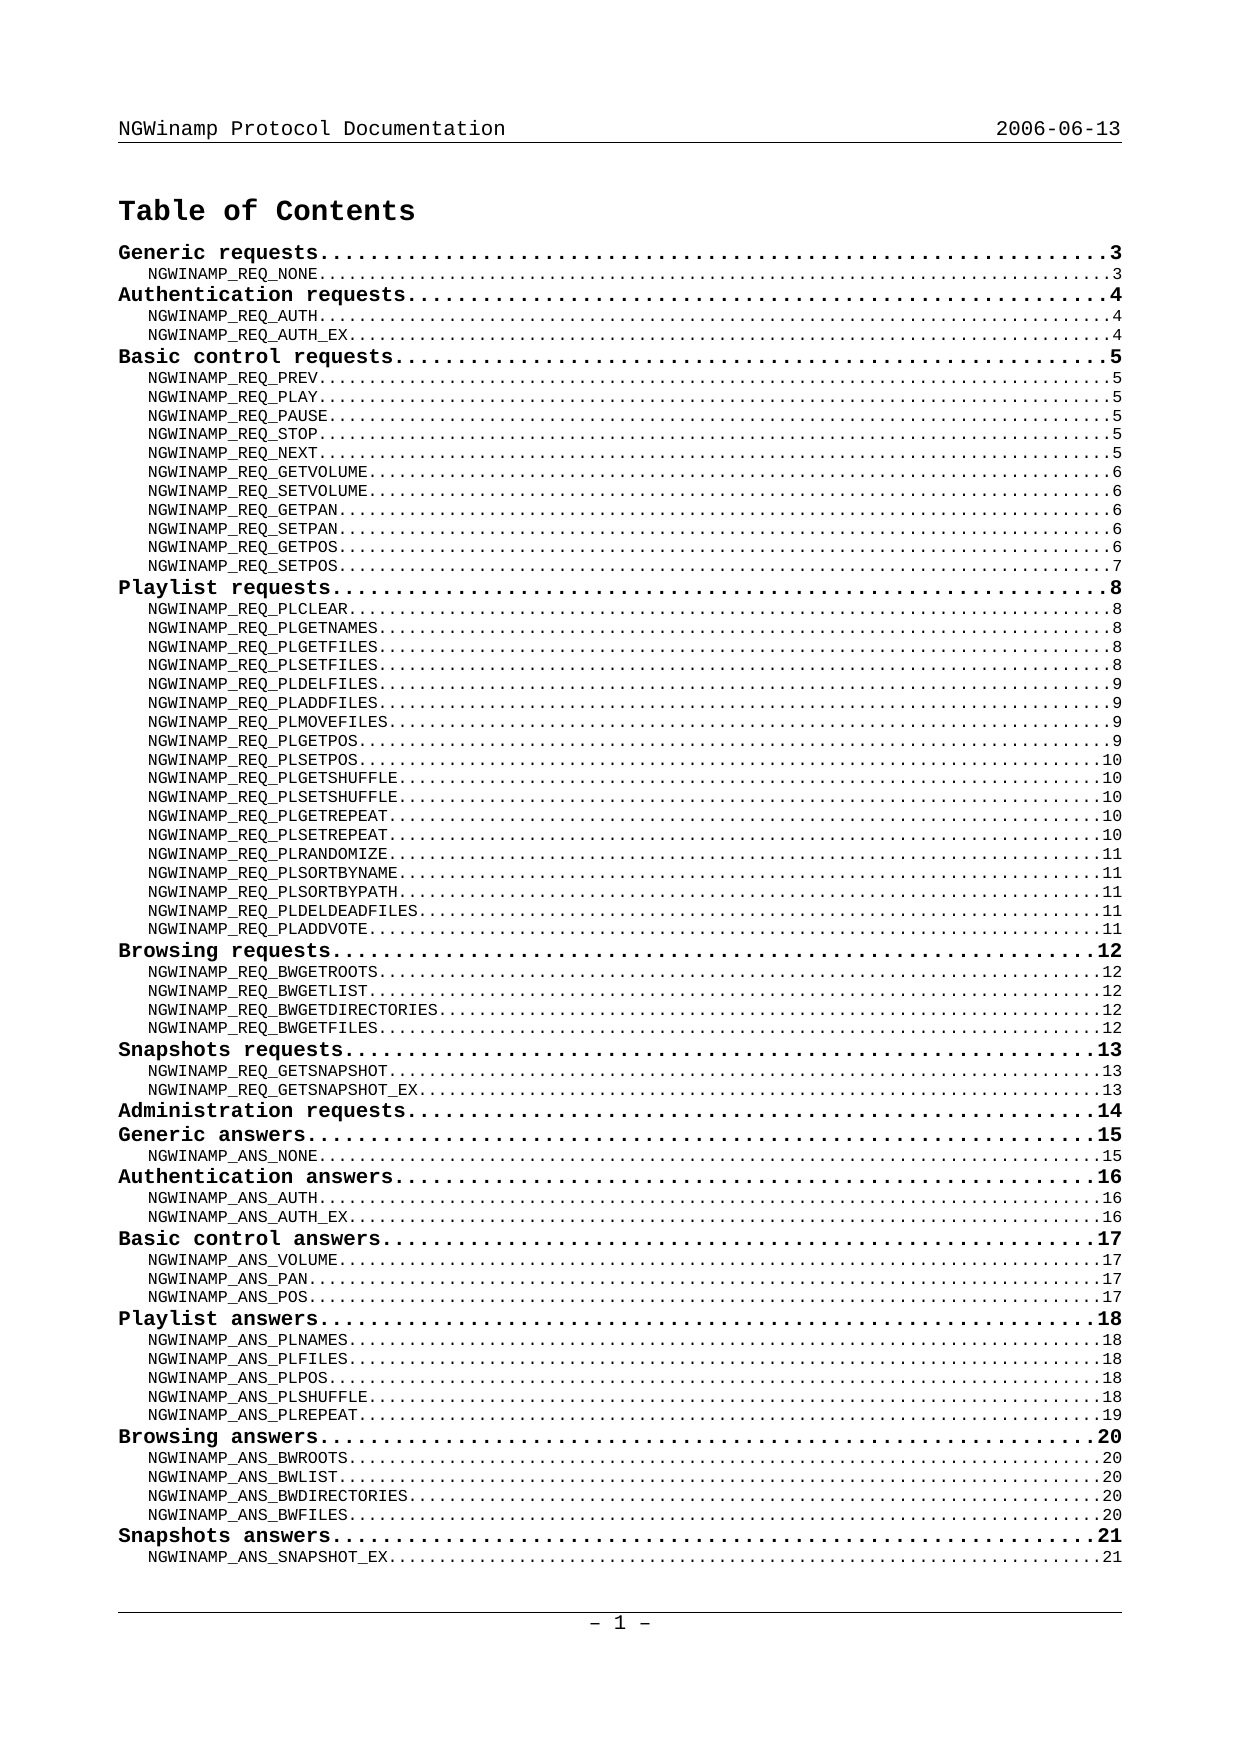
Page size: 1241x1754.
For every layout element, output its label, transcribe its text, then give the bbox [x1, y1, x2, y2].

text NGWINAMP_REQ_PAUSE 5 [148, 407, 1122, 426]
text NGWINAMP_ANS_PAN 17 [148, 1270, 1122, 1289]
text NGWINAMP_REQ_AUTH 4 [148, 308, 1122, 327]
text Basic control requests 5 [118, 346, 1122, 369]
text NGWINAMP_REQ_AUTH_EX 4 [148, 327, 1122, 346]
text NGWINAMP_REQ_PLGETPOS 9 [148, 732, 1122, 751]
text NGWINAMP_REQ_PLADDFILES 9 [148, 695, 1122, 713]
text NGWINAMP_REQ_BWGETROOTS 12 [148, 963, 1122, 982]
text Snapshots answers 21 [118, 1525, 1122, 1548]
text NGWINAMP_REQ_NONE 3 [148, 266, 1122, 284]
text NGWINAMP_REQ_PLGETNAMES 8 [148, 619, 1122, 638]
text NGWINAMP_REQ_BWGETDIRECTORIES 12 [148, 1001, 1122, 1020]
text Administration requests 14 [118, 1100, 1122, 1124]
text NGWINAMP_ANS_PLPOS 18 [148, 1369, 1122, 1388]
text Browsing answers 20 [118, 1426, 1122, 1449]
text NGWINAMP_ANS_SNAPSHOT_EX 21 [148, 1548, 1122, 1567]
text NGWINAMP_REQ_PLSETPOS 10 [148, 751, 1122, 770]
text NGWINAMP_REQ_SETPOS 7 [148, 558, 1122, 577]
text NGWINAMP_ANS_PLSHUFFLE 18 [148, 1388, 1122, 1407]
text NGWINAMP_REQ_GETSNAPSHOT 13 [148, 1062, 1122, 1081]
text Browsing requests 12 [118, 940, 1122, 963]
text NGWINAMP_ANS_BWDIRECTORIES 20 [148, 1487, 1122, 1506]
text NGWINAMP_REQ_GETPAN 6 [148, 501, 1122, 520]
text NGWINAMP_ANS_BWFILES 20 [148, 1506, 1122, 1525]
text NGWINAMP_REQ_STOP 5 [148, 426, 1122, 445]
text NGWINAMP_REQ_PLSETFILES 8 [148, 657, 1122, 676]
text NGWINAMP_REQ_BWGETFILES 12 [148, 1020, 1122, 1039]
text NGWINAMP_REQ_PLADDVOTE 11 [148, 921, 1122, 940]
text Authentication requests 4 [118, 284, 1122, 308]
text NGWINAMP_ANS_POS 17 [148, 1289, 1122, 1308]
text NGWINAMP_ANS_PLNAMES 18 [148, 1332, 1122, 1350]
text NGWINAMP_REQ_PLGETSHUFFLE 10 [148, 770, 1122, 789]
text NGWINAMP_REQ_PLSETSHUFFLE 10 [148, 789, 1122, 808]
text NGWINAMP_REQ_BWGETLIST 12 [148, 982, 1122, 1001]
text NGWINAMP_ANS_VOLUME 17 [148, 1251, 1122, 1270]
text Generic requests 3 [118, 242, 1122, 266]
text Generic answers 15 [118, 1124, 1122, 1147]
text NGWINAMP_REQ_PLRANDOMIZE 11 [148, 846, 1122, 864]
text NGWINAMP_REQ_PLSETREPEAT 10 [148, 827, 1122, 846]
text Playlist answers 18 [118, 1308, 1122, 1332]
text NGWINAMP_ANS_BWLIST 20 [148, 1468, 1122, 1487]
text NGWINAMP_REQ_SETPAN 6 [148, 520, 1122, 539]
text NGWINAMP_ANS_PLREPEAT 19 [148, 1407, 1122, 1426]
text NGWINAMP_ANS_BWROOTS 20 [148, 1449, 1122, 1468]
text NGWINAMP_REQ_PLDELFILES 9 [148, 676, 1122, 695]
text NGWINAMP_REQ_PLSORTBYNAME 11 [148, 864, 1122, 883]
text NGWINAMP_ANS_NONE 15 [148, 1147, 1122, 1166]
text NGWINAMP_REQ_PLSORTBYPATH 11 [148, 883, 1122, 902]
text NGWINAMP_REQ_PLGETREPEAT 10 [148, 808, 1122, 827]
text NGWINAMP_REQ_PLAY 5 [148, 388, 1122, 407]
subtitle Table of Contents [118, 196, 1122, 229]
text NGWINAMP_REQ_SETVOLUME 6 [148, 482, 1122, 501]
text NGWINAMP_REQ_PLCLEAR 8 [148, 600, 1122, 619]
text NGWINAMP_REQ_GETVOLUME 6 [148, 464, 1122, 482]
text NGWINAMP_REQ_PLGETFILES 8 [148, 638, 1122, 657]
text Basic control answers 17 [118, 1228, 1122, 1251]
text NGWINAMP_ANS_PLFILES 18 [148, 1350, 1122, 1369]
text Snapshots requests 13 [118, 1039, 1122, 1062]
text NGWINAMP_REQ_PLDELDEADFILES 11 [148, 902, 1122, 921]
text NGWINAMP_REQ_NEXT 5 [148, 445, 1122, 464]
text NGWINAMP_ANS_AUTH_EX 16 [148, 1209, 1122, 1228]
text Authentication answers 16 [118, 1166, 1122, 1190]
text NGWINAMP_ANS_AUTH 16 [148, 1190, 1122, 1209]
text NGWINAMP_REQ_PREV 5 [148, 369, 1122, 388]
text Playlist requests 8 [118, 577, 1122, 600]
text NGWINAMP_REQ_GETSNAPSHOT_EX 13 [148, 1081, 1122, 1100]
text NGWINAMP_REQ_GETPOS 6 [148, 539, 1122, 558]
text NGWINAMP_REQ_PLMOVEFILES 9 [148, 713, 1122, 732]
